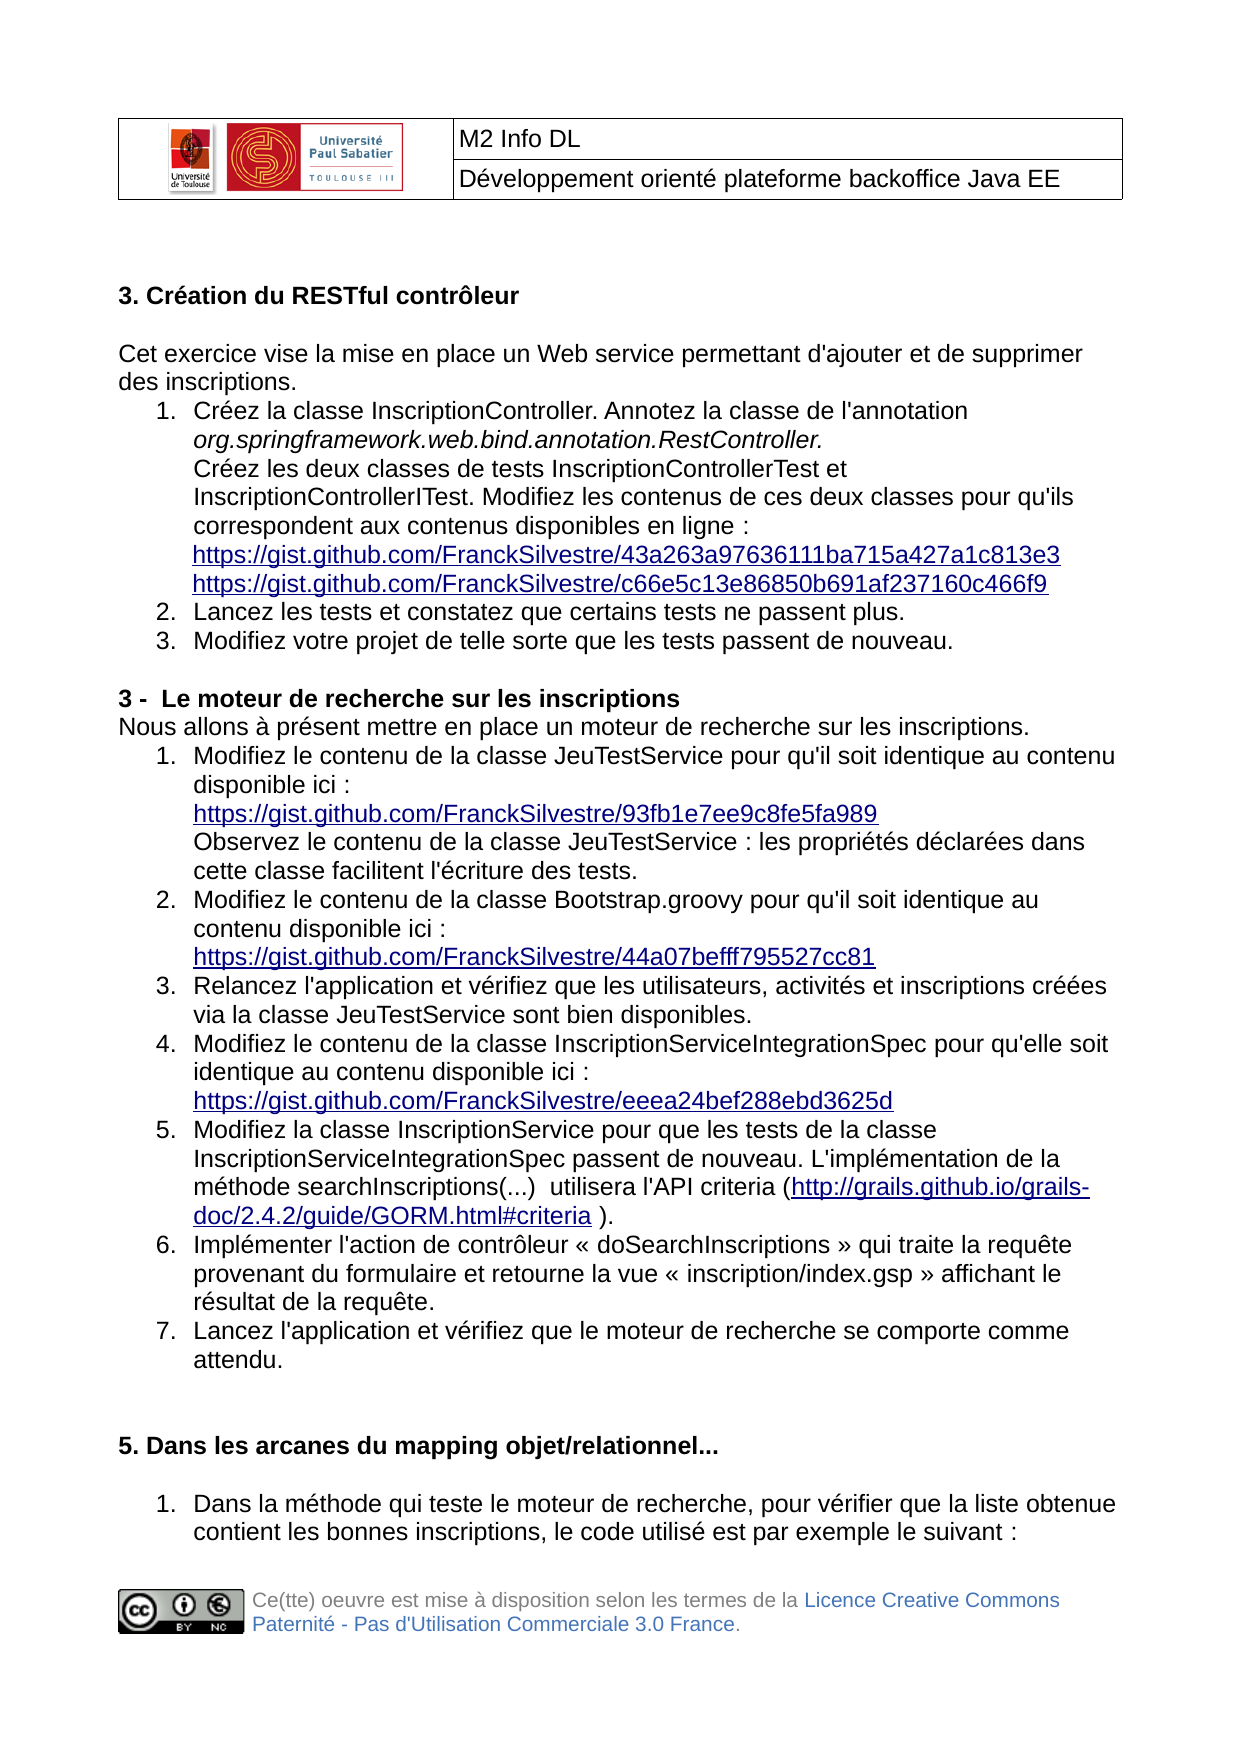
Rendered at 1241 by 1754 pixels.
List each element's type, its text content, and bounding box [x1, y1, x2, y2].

list Lancez l'application et vérifiez que le moteur de recherche se comporte comme attendu. [156, 1316, 1122, 1373]
list Observez le contenu de la classe JeuTestService : les propriétés déclarées dans cette classe facilitent l'écriture des tests. [156, 827, 1122, 885]
list Modifiez le contenu de la classe JeuTestService pour qu'il soit identique au contenu disponible ici : [156, 741, 1122, 798]
picture [118, 1589, 245, 1634]
list Créez la classe InscriptionController. Annotez la classe de l'annotation [156, 396, 1122, 425]
list org.springframework.web.bind.annotation.RestController. [156, 425, 1122, 453]
list https://gist.github.com/FranckSilvestre/eeea24bef288ebd3625d [156, 1086, 1122, 1115]
list Relancez l'application et vérifiez que les utilisateurs, activités et inscriptions créées via la classe JeuTestService sont bien disponibles. [156, 971, 1122, 1028]
text https://gist.github.com/FranckSilvestre/c66e5c13e86850b691af237160c466f9 [118, 568, 1122, 597]
list Implémenter l'action de contrôleur « doSearchInscriptions » qui traite la requête provenant du formulaire et retourne la vue « inscription/index.gsp » affichant le résultat de la requête. [156, 1230, 1122, 1316]
list Lancez les tests et constatez que certains tests ne passent plus. [156, 597, 1122, 626]
text Cet exercice vise la mise en place un Web service permettant d'ajouter et de supprimer des inscriptions. [118, 338, 1122, 396]
list Modifiez le contenu de la classe InscriptionServiceIntegrationSpec pour qu'elle soit identique au contenu disponible ici : [156, 1028, 1122, 1086]
list Créez les deux classes de tests InscriptionControllerTest et InscriptionControllerITest. Modifiez les contenus de ces deux classes pour qu'ils correspondent aux contenus disponibles en ligne : [156, 453, 1122, 540]
list https://gist.github.com/FranckSilvestre/44a07befff795527cc81 [156, 942, 1122, 971]
text Nous allons à présent mettre en place un moteur de recherche sur les inscriptions. [118, 712, 1122, 741]
list Modifiez le contenu de la classe Bootstrap.groovy pour qu'il soit identique au contenu disponible ici : [156, 885, 1122, 942]
text https://gist.github.com/FranckSilvestre/43a263a97636111ba715a427a1c813e3 [118, 540, 1122, 568]
text 3 - Le moteur de recherche sur les inscriptions [118, 683, 1122, 712]
list Dans la méthode qui teste le moteur de recherche, pour vérifier que la liste obtenue contient les bonnes inscriptions, le code utilisé est par exemple le suivant : [156, 1488, 1122, 1546]
text 5. Dans les arcanes du mapping objet/relationnel... [118, 1431, 1122, 1460]
list Modifiez votre projet de telle sorte que les tests passent de nouveau. [156, 626, 1122, 655]
list Modifiez la classe InscriptionService pour que les tests de la classe InscriptionServiceIntegrationSpec passent de nouveau. L'implémentation de la méthode searchInscriptions(...) utilisera l'API criteria (http://grails.github.io/grails-doc/2.4.2/guide/GORM.html#criteria ). [156, 1115, 1122, 1230]
list https://gist.github.com/FranckSilvestre/93fb1e7ee9c8fe5fa989 [156, 798, 1122, 827]
text 3. Création du RESTful contrôleur [118, 281, 1122, 310]
picture [164, 123, 407, 195]
